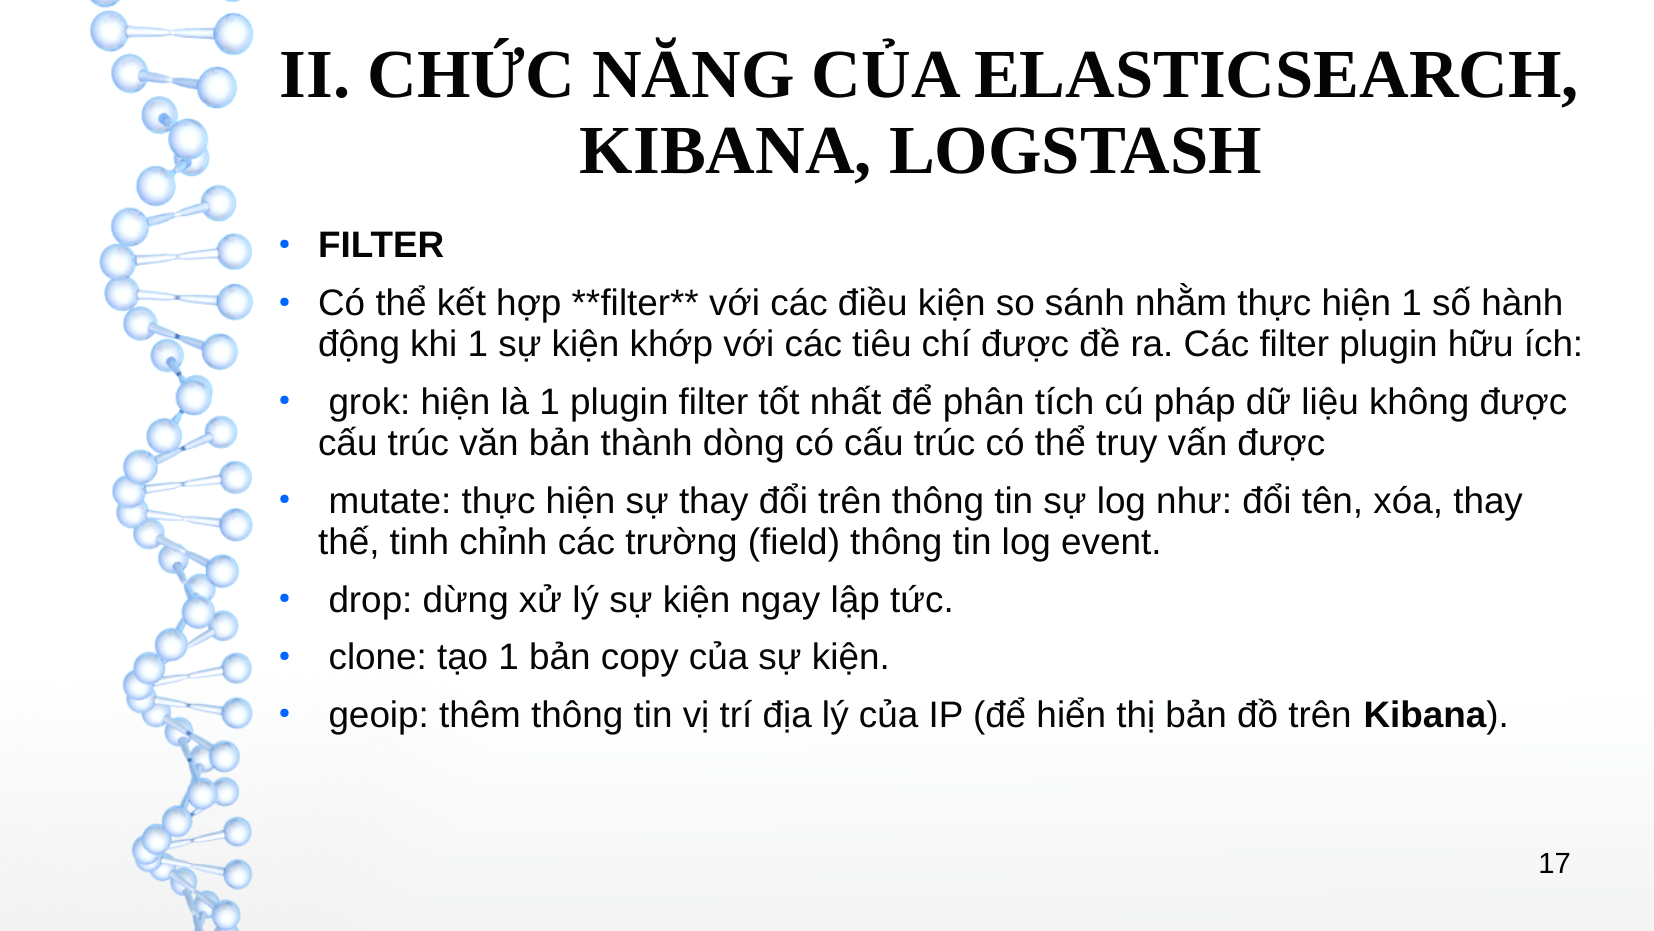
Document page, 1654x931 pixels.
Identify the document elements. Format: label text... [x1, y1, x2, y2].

title II. CHỨC NĂNG CỦA ELASTICSEARCH, KIBANA, LOGSTASH [265, 35, 1595, 189]
picture [0, 0, 1654, 931]
list FILTER Có thể kết hợp **filter** với các điều kiện so sánh nhằm thực hiện 1 số hành động khi 1 sự kiện khớp với các tiêu chí được đề ra. Các filter plugin hữu ích: grok: hiện là 1 plugin filter tốt nhất để phân tích cú pháp dữ liệu không được cấu trúc văn bản thành dòng có cấu trúc có thể truy vấn được mutate: thực hiện sự thay đổi trên thông tin sự log như: đổi tên, xóa, thay thế, tinh chỉnh các trường (field) thông tin log event. drop: dừng xử lý sự kiện ngay lập tức. clone: tạo 1 bản copy của sự kiện. geoip: thêm thông tin vị trí địa lý của IP (để hiển thị bản đồ trên Kibana). [265, 224, 1595, 764]
